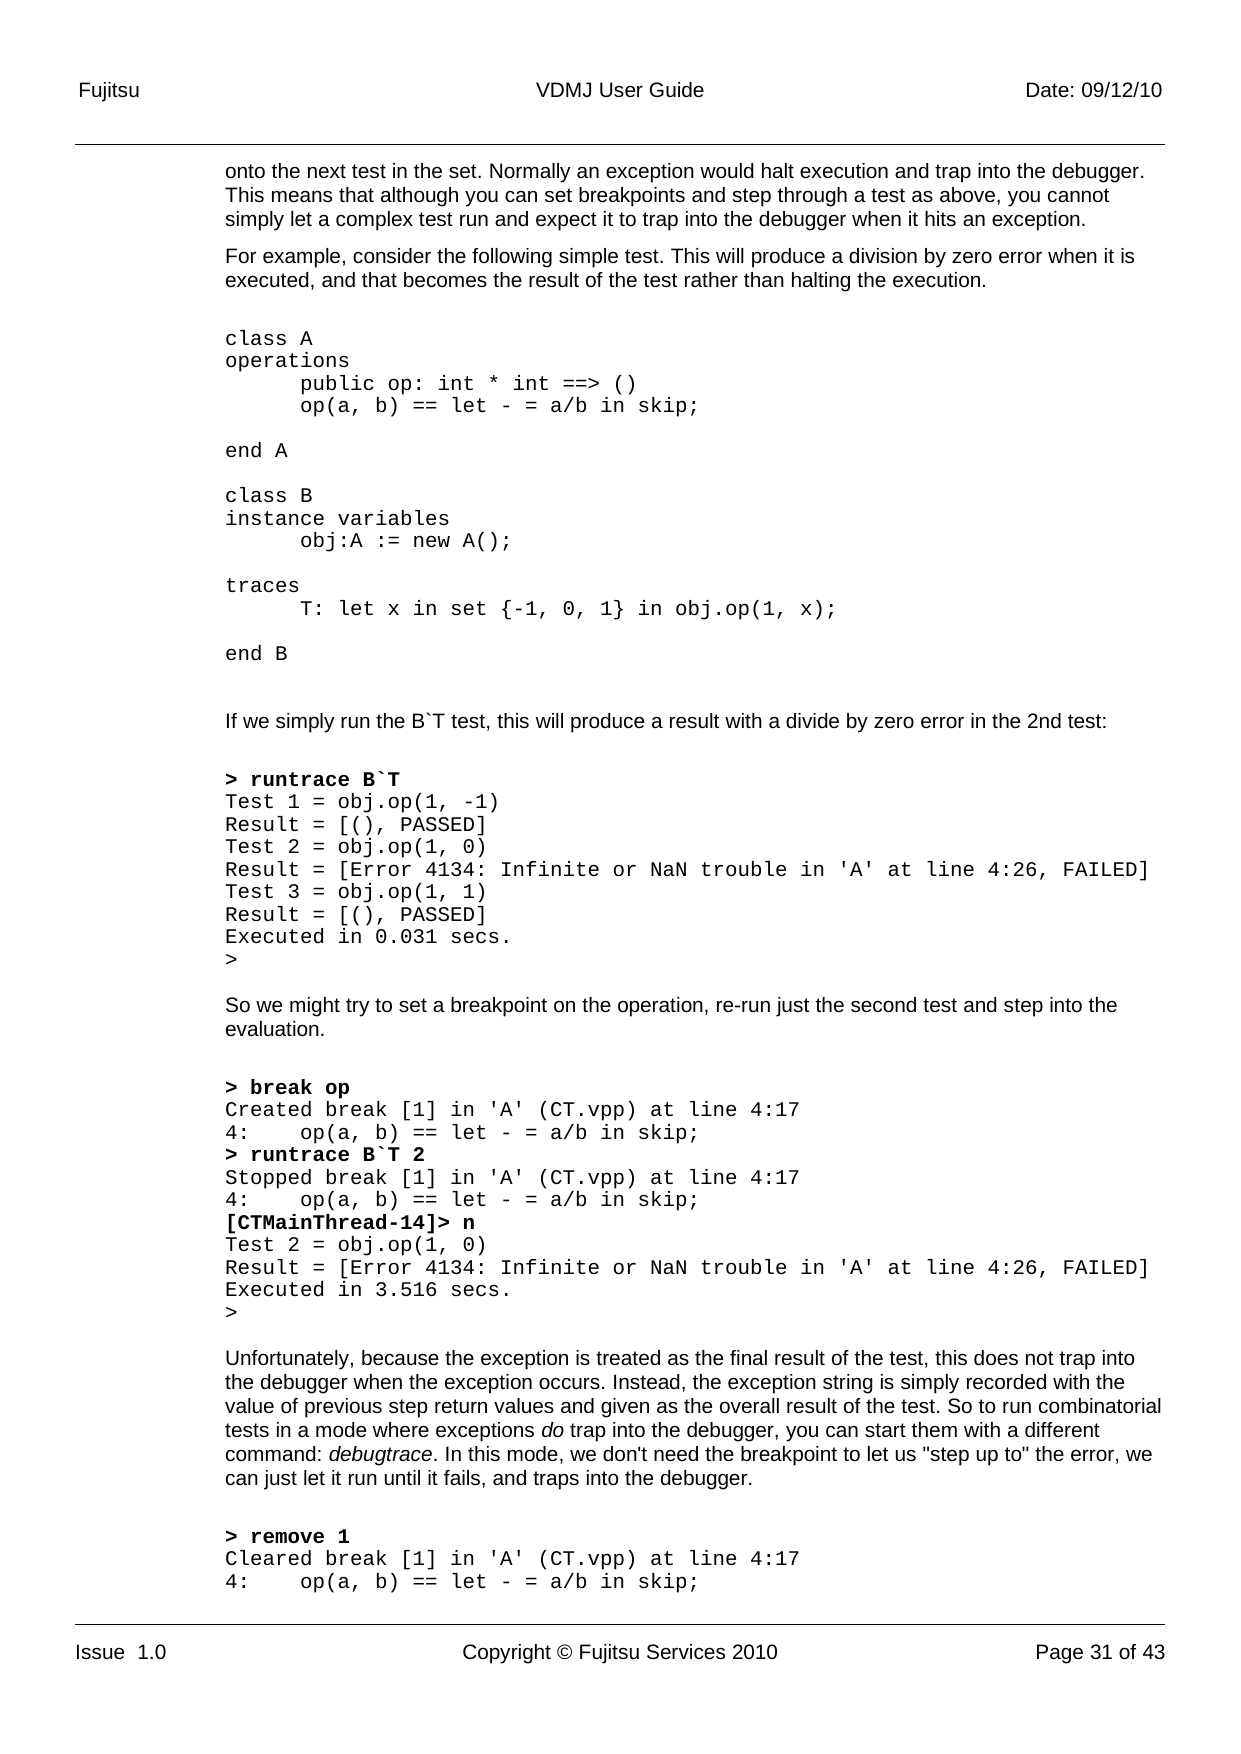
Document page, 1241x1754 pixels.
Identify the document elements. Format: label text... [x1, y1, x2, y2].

text Unfortunately, because the exception is treated as the final result of the test, this does not trap into the debugger when the exception occurs. Instead, the exception string is simply recorded with the value of previous step return values and given as the overall result of the test. So to run combinatorial tests in a mode where exceptions do trap into the debugger, you can start them with a different command: debugtrace. In this mode, we don't need the breakpoint to let us "step up to" the error, we can just let it run until it fails, and traps into the debugger. [225, 1346, 1165, 1490]
text [CTMainThread-14]> n [225, 1211, 1165, 1234]
text onto the next test in the set. Normally an exception would halt execution and trap into the debugger. This means that although you can set breakpoints and step through a test as above, you cannot simply let a complex test run and expect it to trap into the debugger when it hits an exception. [225, 160, 1165, 232]
text For example, consider the following simple test. This will produce a division by zero error when it is executed, and that becomes the result of the test rather than halting the execution. [225, 244, 1165, 292]
text Result = [Error 4134: Infinite or NaN trouble in 'A' at line 4:26, FAILED] [225, 1256, 1165, 1279]
text If we simply run the B`T test, this will produce a result with a divide by zero error in the 2nd test: [225, 709, 1165, 733]
text end B [225, 642, 1165, 664]
text 4: op(a, b) == let - = a/b in skip; [225, 1570, 1165, 1593]
text end A [225, 439, 1165, 462]
text op(a, b) == let - = a/b in skip; [225, 394, 1165, 417]
text > [225, 1301, 1165, 1324]
text Test 2 = obj.op(1, 0) [225, 836, 1165, 858]
text Result = [(), PASSED] [225, 813, 1165, 836]
text Test 1 = obj.op(1, -1) [225, 791, 1165, 813]
text > remove 1 [225, 1525, 1165, 1548]
text operations [225, 349, 1165, 372]
text Created break [1] in 'A' (CT.vpp) at line 4:17 [225, 1099, 1165, 1121]
text obj:A := new A(); [225, 529, 1165, 552]
text > [225, 948, 1165, 971]
text class A [225, 327, 1165, 349]
text 4: op(a, b) == let - = a/b in skip; [225, 1121, 1165, 1144]
text traces [225, 574, 1165, 597]
text Test 3 = obj.op(1, 1) [225, 881, 1165, 903]
text Stopped break [1] in 'A' (CT.vpp) at line 4:17 [225, 1166, 1165, 1189]
text Result = [Error 4134: Infinite or NaN trouble in 'A' at line 4:26, FAILED] [225, 858, 1165, 881]
text T: let x in set {-1, 0, 1} in obj.op(1, x); [225, 597, 1165, 619]
text Result = [(), PASSED] [225, 903, 1165, 926]
text class B [225, 484, 1165, 507]
text public op: int * int ==> () [225, 372, 1165, 394]
text Executed in 3.516 secs. [225, 1279, 1165, 1301]
text > runtrace B`T [225, 768, 1165, 791]
text instance variables [225, 507, 1165, 529]
text Cleared break [1] in 'A' (CT.vpp) at line 4:17 [225, 1548, 1165, 1570]
text > runtrace B`T 2 [225, 1144, 1165, 1166]
text So we might try to set a breakpoint on the operation, re-run just the second test and step into the evaluation. [225, 993, 1165, 1041]
text > break op [225, 1076, 1165, 1099]
text Executed in 0.031 secs. [225, 926, 1165, 948]
text 4: op(a, b) == let - = a/b in skip; [225, 1189, 1165, 1211]
text Test 2 = obj.op(1, 0) [225, 1234, 1165, 1256]
